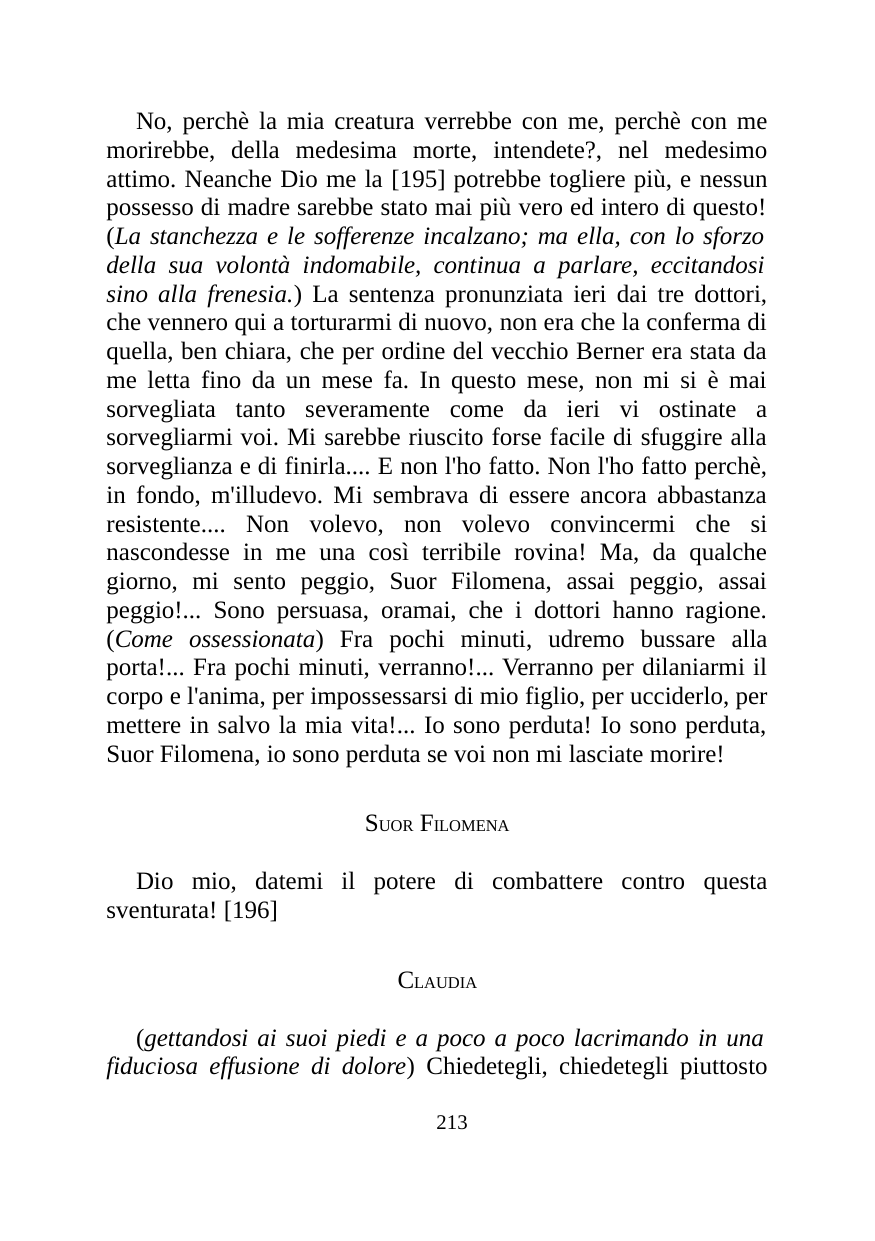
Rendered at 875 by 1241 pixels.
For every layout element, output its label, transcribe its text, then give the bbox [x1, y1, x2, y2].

text Suor Filomena [106, 808, 768, 837]
text No, perchè la mia creatura verrebbe con me, perchè con me morirebbe, della medesima morte, intendete?, nel medesimo attimo. Neanche Dio me la [195] potrebbe togliere più, e nessun possesso di madre sarebbe stato mai più vero ed intero di questo! (La stanchezza e le sofferenze incalzano; ma ella, con lo sforzo della sua volontà indomabile, continua a parlare, eccitandosi sino alla frenesia.) La sentenza pronunziata ieri dai tre dottori, che vennero qui a torturarmi di nuovo, non era che la conferma di quella, ben chiara, che per ordine del vecchio Berner era stata da me letta fino da un mese fa. In questo mese, non mi si è mai sorvegliata tanto severamente come da ieri vi ostinate a sorvegliarmi voi. Mi sarebbe riuscito forse facile di sfuggire alla sorveglianza e di finirla.... E non l'ho fatto. Non l'ho fatto perchè, in fondo, m'illudevo. Mi sembrava di essere ancora abbastanza resistente.... Non volevo, non volevo convincermi che si nascondesse in me una così terribile rovina! Ma, da qualche giorno, mi sento peggio, Suor Filomena, assai peggio, assai peggio!... Sono persuasa, oramai, che i dottori hanno ragione. (Come ossessionata) Fra pochi minuti, udremo bussare alla porta!... Fra pochi minuti, verranno!... Verranno per dilaniarmi il corpo e l'anima, per impossessarsi di mio figlio, per ucciderlo, per mettere in salvo la mia vita!... Io sono perduta! Io sono perduta, Suor Filomena, io sono perduta se voi non mi lasciate morire! [106, 106, 768, 767]
text Dio mio, datemi il potere di combattere contro questa sventurata! [196] [106, 866, 768, 924]
text Claudia [106, 965, 768, 993]
text (gettandosi ai suoi piedi e a poco a poco lacrimando in una fiduciosa effusione di dolore) Chiedetegli, chiedetegli piuttosto [106, 1023, 768, 1080]
